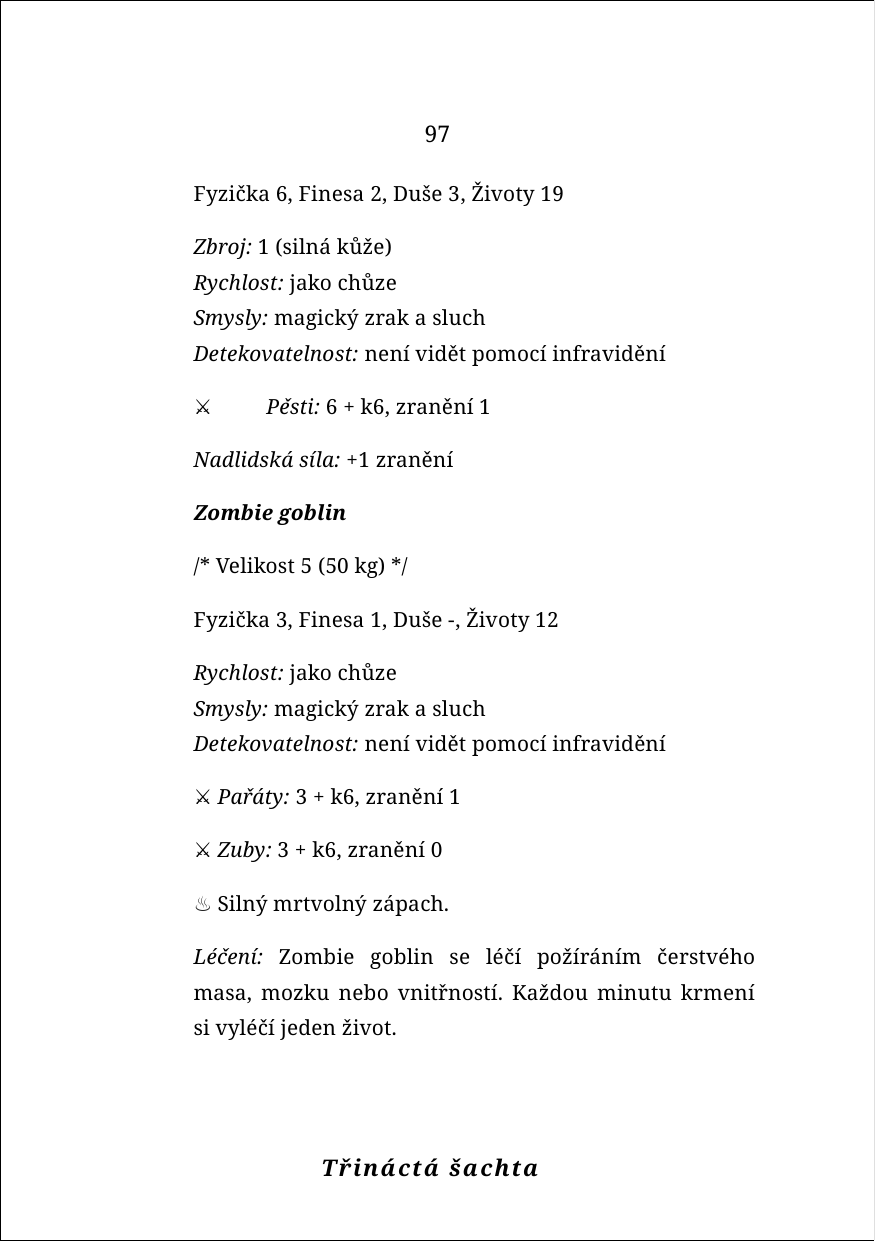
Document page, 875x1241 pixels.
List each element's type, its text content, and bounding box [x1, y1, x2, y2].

list Rychlost: jako chůze [156, 268, 756, 296]
list /* Velikost 5 (50 kg) */ [156, 552, 756, 580]
list ⚔ Pařáty: 3 + k6, zranění 1 [156, 782, 756, 811]
list ⚔ Pěsti: 6 + k6, zranění 1 [156, 392, 756, 420]
list Rychlost: jako chůze [156, 658, 756, 687]
list Fyzička 3, Finesa 1, Duše -, Životy 12 [156, 605, 756, 633]
list Fyzička 6, Finesa 2, Duše 3, Životy 19 [156, 179, 756, 207]
list ♨ Silný mrtvolný zápach. [156, 889, 756, 917]
list Léčení: Zombie goblin se léčí požíráním čerstvého masa, mozku nebo vnitřností. Každou minutu krmení si vyléčí jeden život. [156, 942, 756, 1042]
list Nadlidská síla: +1 zranění [156, 445, 756, 474]
list Smysly: magický zrak a sluch [156, 303, 756, 332]
list Zbroj: 1 (silná kůže) [156, 232, 756, 261]
list ⚔ Zuby: 3 + k6, zranění 0 [156, 836, 756, 864]
list Detekovatelnost: není vidět pomocí infravidění [156, 339, 756, 367]
list Zombie goblin [156, 498, 756, 527]
list Smysly: magický zrak a sluch [156, 694, 756, 722]
list Detekovatelnost: není vidět pomocí infravidění [156, 729, 756, 758]
